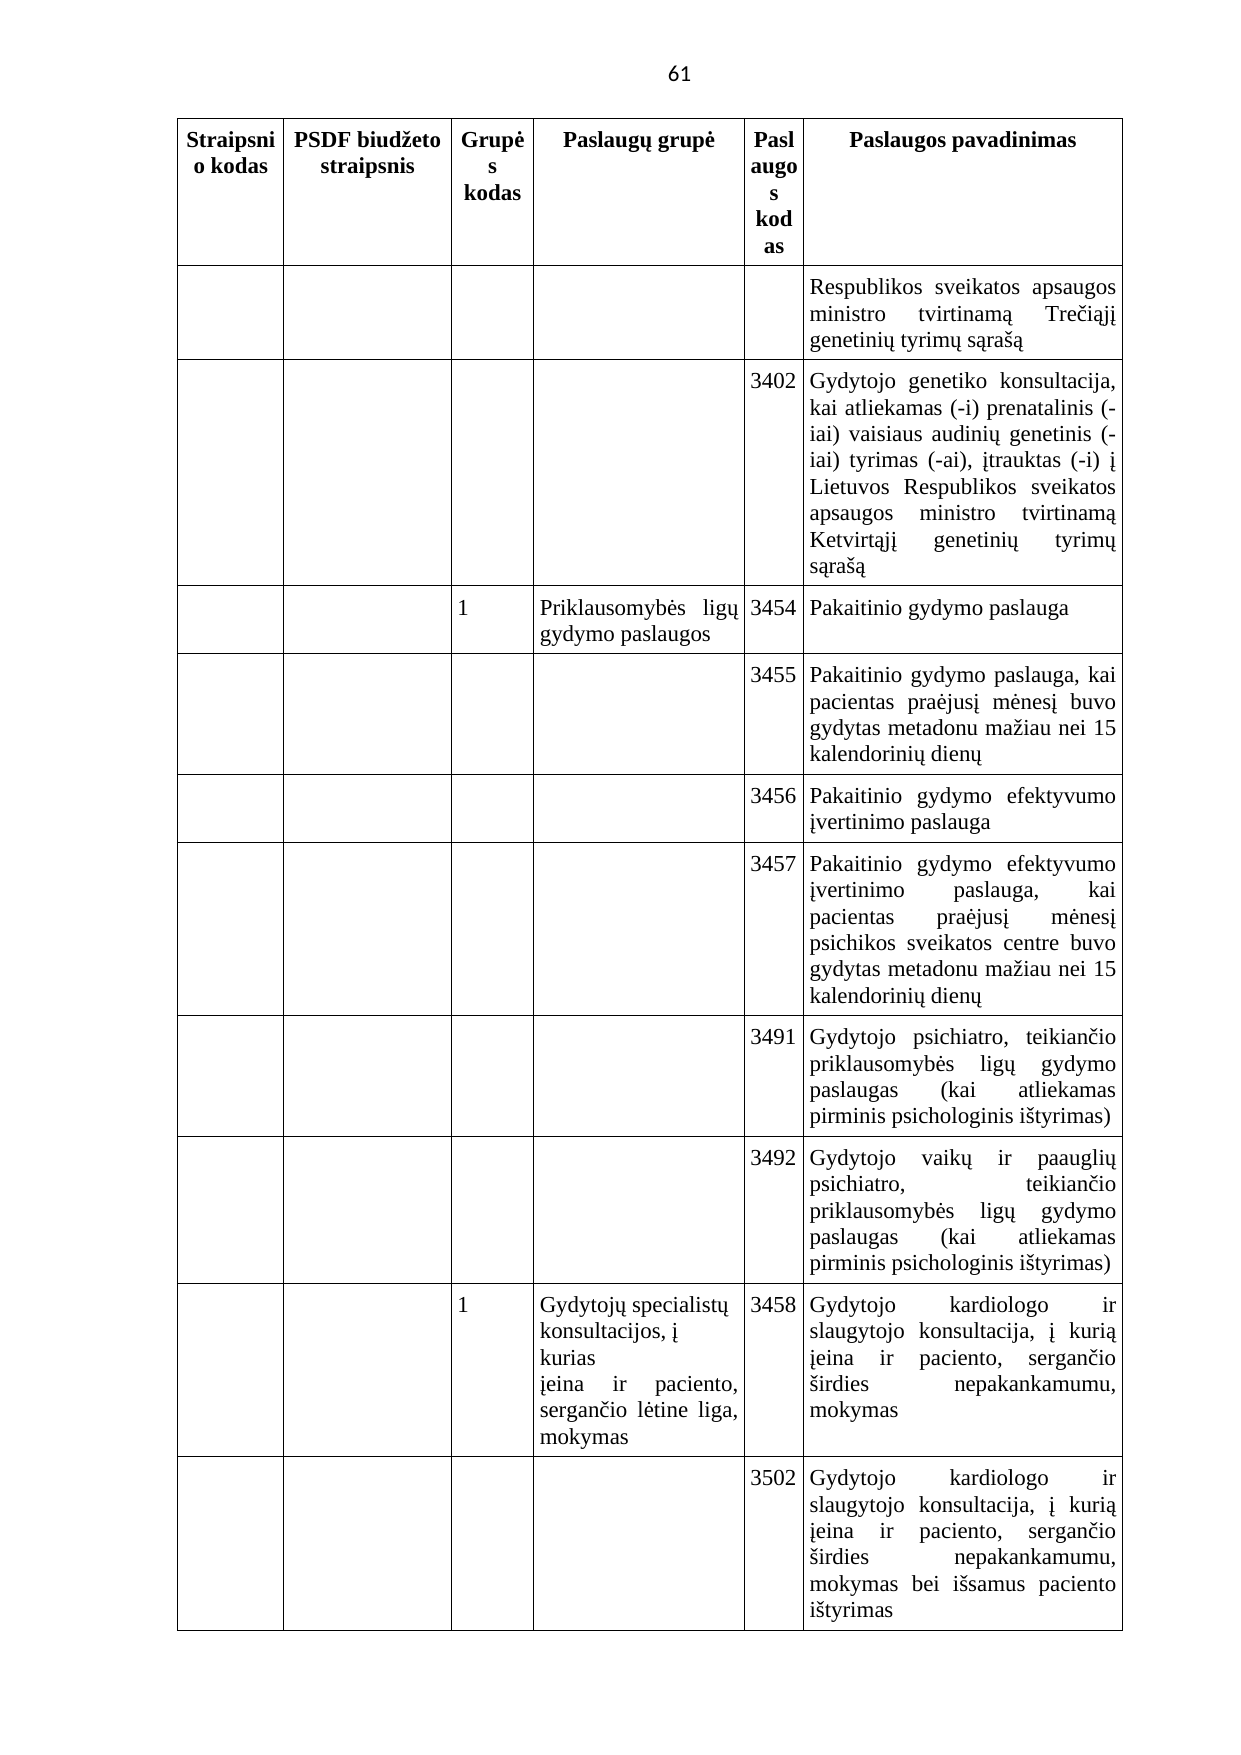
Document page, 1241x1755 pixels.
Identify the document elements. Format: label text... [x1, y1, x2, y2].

table_cell [534, 1457, 744, 1629]
table_cell Gydytojo kardiologo ir slaugytojo konsultacija, į kurią įeina ir paciento, sergančio širdies nepakankamumu, mokymas bei išsamus paciento ištyrimas [804, 1457, 1122, 1629]
table_cell [452, 654, 533, 774]
table_cell Gydytojų specialistų konsultacijos, į kurias įeina ir paciento, sergančio lėtine liga, mokymas [534, 1284, 744, 1456]
table_cell [452, 1457, 533, 1629]
table_cell [534, 1016, 744, 1136]
table_cell [284, 1137, 451, 1283]
table_cell [284, 1016, 451, 1136]
table_cell 3502 [745, 1457, 803, 1629]
table_header Paslaugos kodas [745, 119, 803, 265]
table_cell Gydytojo vaikų ir paauglių psichiatro, teikiančio priklausomybės ligų gydymo paslaugas (kai atliekamas pirminis psichologinis ištyrimas) [804, 1137, 1122, 1283]
table_cell 3491 [745, 1016, 803, 1136]
table_header Straipsnio kodas [178, 119, 283, 265]
table_cell [452, 360, 533, 585]
table_header Grupės kodas [452, 119, 533, 265]
table_cell 3454 [745, 586, 803, 653]
table_cell [452, 1016, 533, 1136]
table_cell [534, 360, 744, 585]
table_cell 3458 [745, 1284, 803, 1456]
table_cell Gydytojo kardiologo ir slaugytojo konsultacija, į kurią įeina ir paciento, sergančio širdies nepakankamumu, mokymas [804, 1284, 1122, 1456]
table_cell [178, 360, 283, 585]
table_cell [534, 775, 744, 842]
table_cell [178, 266, 283, 359]
table_cell Gydytojo genetiko konsultacija, kai atliekamas (-i) prenatalinis (-iai) vaisiaus audinių genetinis (-iai) tyrimas (-ai), įtrauktas (-i) į Lietuvos Respublikos sveikatos apsaugos ministro tvirtinamą Ketvirtąjį genetinių tyrimų sąrašą [804, 360, 1122, 585]
table_cell [284, 360, 451, 585]
table_cell [534, 843, 744, 1015]
table_cell [284, 654, 451, 774]
table_cell [284, 266, 451, 359]
table_cell [178, 1457, 283, 1629]
table_cell [178, 1284, 283, 1456]
table_cell [452, 266, 533, 359]
table_cell [284, 775, 451, 842]
table_cell [534, 266, 744, 359]
table_cell [745, 266, 803, 359]
table_cell [178, 1137, 283, 1283]
table_cell [534, 654, 744, 774]
table_header Paslaugų grupė [534, 119, 744, 265]
table_cell [178, 775, 283, 842]
table_cell Pakaitinio gydymo paslauga, kai pacientas praėjusį mėnesį buvo gydytas metadonu mažiau nei 15 kalendorinių dienų [804, 654, 1122, 774]
table_cell 3402 [745, 360, 803, 585]
table_cell Pakaitinio gydymo efektyvumo įvertinimo paslauga [804, 775, 1122, 842]
table_cell 3457 [745, 843, 803, 1015]
table_cell 3492 [745, 1137, 803, 1283]
table_cell [178, 586, 283, 653]
table_cell [534, 1137, 744, 1283]
table_cell [284, 843, 451, 1015]
table_cell Gydytojo psichiatro, teikiančio priklausomybės ligų gydymo paslaugas (kai atliekamas pirminis psichologinis ištyrimas) [804, 1016, 1122, 1136]
table_header PSDF biudžeto straipsnis [284, 119, 451, 265]
table_cell [452, 1137, 533, 1283]
table_cell 3455 [745, 654, 803, 774]
table_cell 1 [452, 1284, 533, 1456]
table_cell 3456 [745, 775, 803, 842]
table_cell Respublikos sveikatos apsaugos ministro tvirtinamą Trečiąjį genetinių tyrimų sąrašą [804, 266, 1122, 359]
table_cell 1 [452, 586, 533, 653]
table_cell [178, 654, 283, 774]
table_cell [178, 843, 283, 1015]
table_header Paslaugos pavadinimas [804, 119, 1122, 265]
table_cell [284, 586, 451, 653]
table_cell [284, 1284, 451, 1456]
table_cell Priklausomybės ligų gydymo paslaugos [534, 586, 744, 653]
table_cell [452, 775, 533, 842]
table_cell Pakaitinio gydymo efektyvumo įvertinimo paslauga, kai pacientas praėjusį mėnesį psichikos sveikatos centre buvo gydytas metadonu mažiau nei 15 kalendorinių dienų [804, 843, 1122, 1015]
table_cell [178, 1016, 283, 1136]
table_cell Pakaitinio gydymo paslauga [804, 586, 1122, 653]
table_cell [452, 843, 533, 1015]
table_cell [284, 1457, 451, 1629]
